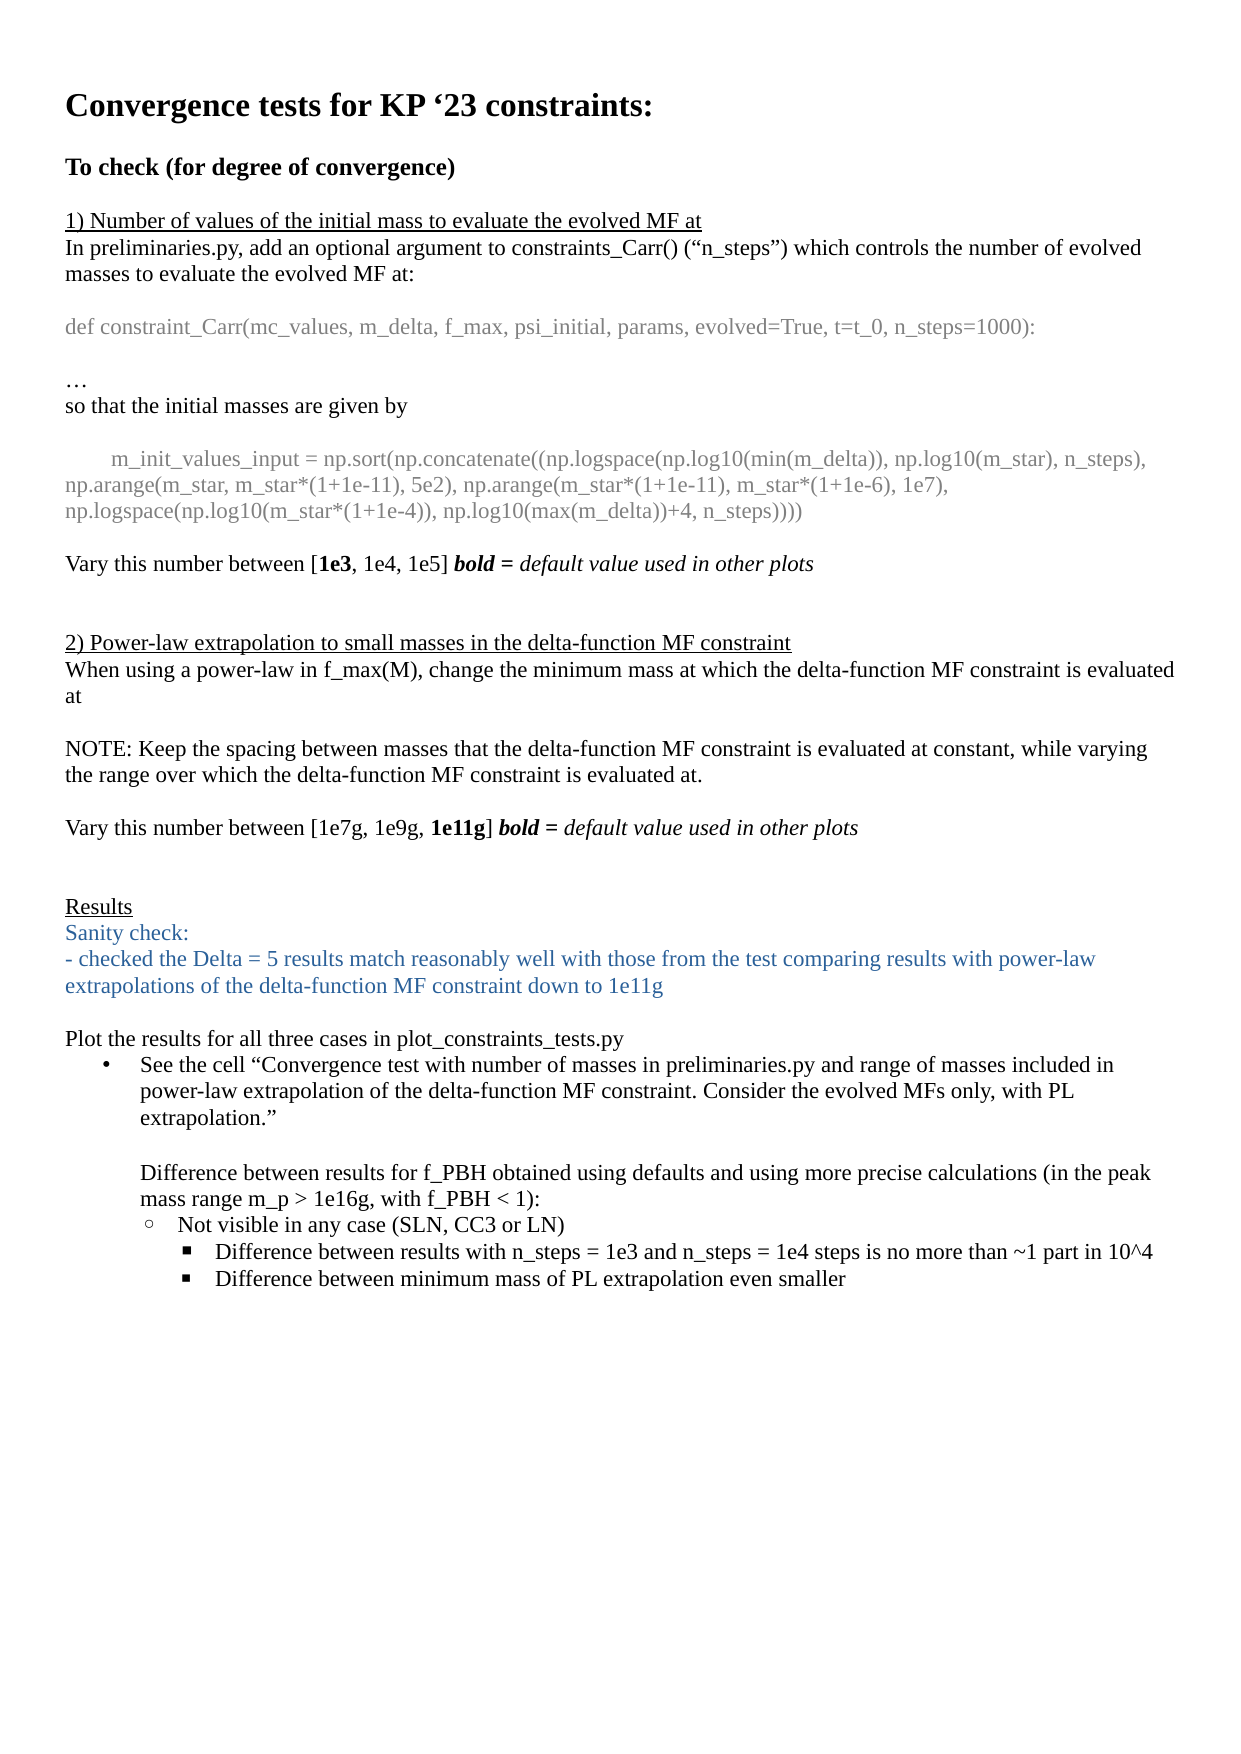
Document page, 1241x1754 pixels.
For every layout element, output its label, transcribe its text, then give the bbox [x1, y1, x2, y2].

list Difference between minimum mass of PL extrapolation even smaller [177, 1264, 1181, 1291]
text Convergence tests for KP ‘23 constraints: [65, 85, 1181, 124]
text def constraint_Carr(mc_values, m_delta, f_max, psi_initial, params, evolved=True, t=t_0, n_steps=1000): [65, 313, 1181, 339]
text When using a power-law in f_max(M), change the minimum mass at which the delta-function MF constraint is evaluated at [65, 656, 1181, 708]
list Difference between results for f_PBH obtained using defaults and using more precise calculations (in the peak mass range m_p > 1e16g, with f_PBH < 1): [102, 1159, 1181, 1211]
text In preliminaries.py, add an optional argument to constraints_Carr() (“n_steps”) which controls the number of evolved masses to evaluate the evolved MF at: [65, 234, 1181, 287]
text Sanity check: [65, 919, 1181, 946]
text … [65, 366, 1181, 392]
list Not visible in any case (SLN, CC3 or LN) [140, 1211, 1181, 1238]
text Results [65, 893, 1181, 919]
text - checked the Delta = 5 results match reasonably well with those from the test comparing results with power-law extrapolations of the delta-function MF constraint down to 1e11g [65, 946, 1181, 998]
text To check (for degree of convergence) [65, 152, 1181, 181]
text so that the initial masses are given by [65, 392, 1181, 418]
text NOTE: Keep the spacing between masses that the delta-function MF constraint is evaluated at constant, while varying the range over which the delta-function MF constraint is evaluated at. [65, 735, 1181, 787]
text 2) Power-law extrapolation to small masses in the delta-function MF constraint [65, 629, 1181, 656]
list See the cell “Convergence test with number of masses in preliminaries.py and range of masses included in power-law extrapolation of the delta-function MF constraint. Consider the evolved MFs only, with PL extrapolation.” [102, 1051, 1181, 1130]
text m_init_values_input = np.sort(np.concatenate((np.logspace(np.log10(min(m_delta)), np.log10(m_star), n_steps), np.arange(m_star, m_star*(1+1e-11), 5e2), np.arange(m_star*(1+1e-11), m_star*(1+1e-6), 1e7), np.logspace(np.log10(m_star*(1+1e-4)), np.log10(max(m_delta))+4, n_steps)))) [65, 445, 1181, 524]
list Difference between results with n_steps = 1e3 and n_steps = 1e4 steps is no more than ~1 part in 10^4 [177, 1238, 1181, 1264]
text Vary this number between [1e3, 1e4, 1e5] bold = default value used in other plots [65, 550, 1181, 577]
text Plot the results for all three cases in plot_constraints_tests.py [65, 1024, 1181, 1051]
text Vary this number between [1e7g, 1e9g, 1e11g] bold = default value used in other plots [65, 814, 1181, 840]
text 1) Number of values of the initial mass to evaluate the evolved MF at [65, 208, 1181, 234]
